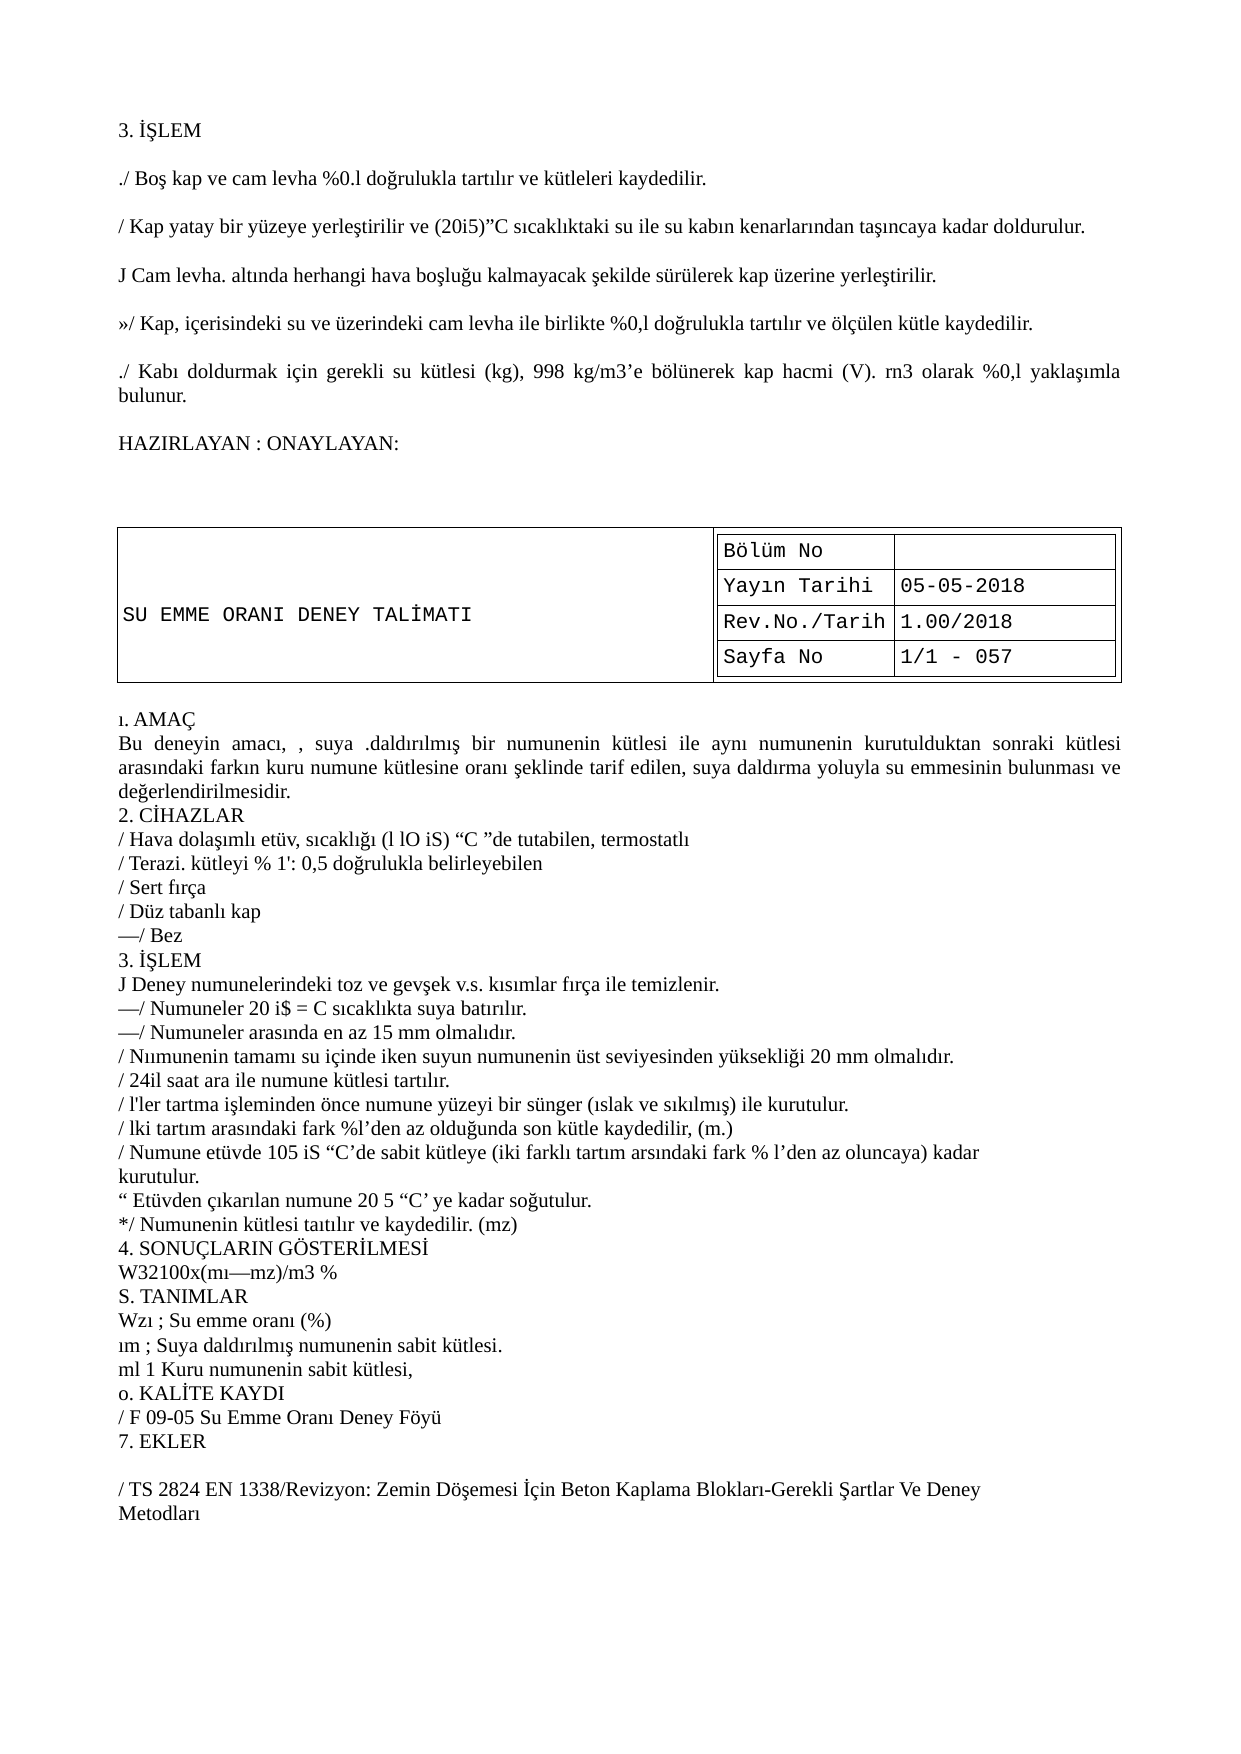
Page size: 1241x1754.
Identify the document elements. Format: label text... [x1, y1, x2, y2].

text 2. CİHAZLAR [118, 803, 1122, 827]
text / Düz tabanlı kap [118, 899, 1122, 923]
text S. TANIMLAR [118, 1284, 1122, 1308]
table_header Bölüm No [718, 535, 894, 569]
text / TS 2824 EN 1338/Revizyon: Zemin Döşemesi İçin Beton Kaplama Blokları-Gerekli Şartlar Ve Deney [118, 1477, 1122, 1501]
text J Deney numunelerindeki toz ve gevşek v.s. kısımlar fırça ile temizlenir. [118, 972, 1122, 996]
text o. KALİTE KAYDI [118, 1381, 1122, 1405]
text Bu deneyin amacı, , suya .daldırılmış bir numunenin kütlesi ile aynı numunenin kurutulduktan sonraki kütlesi arasındaki farkın kuru numune kütlesine oranı şeklinde tarif edilen, suya daldırma yoluyla su emmesinin bulunması ve değerlendirilmesidir. [118, 731, 1122, 803]
text */ Numunenin kütlesi taıtılır ve kaydedilir. (mz) [118, 1212, 1122, 1236]
table_header [895, 535, 1115, 569]
text / Numune etüvde 105 iS “C’de sabit kütleye (iki farklı tartım arsındaki fark % l’den az oluncaya) kadar [118, 1140, 1122, 1164]
text ./ Kabı doldurmak için gerekli su kütlesi (kg), 998 kg/m3’e bölünerek kap hacmi (V). rn3 olarak %0,l yaklaşımla bulunur. [118, 359, 1122, 407]
table_header [714, 528, 1121, 682]
text HAZIRLAYAN : ONAYLAYAN: [118, 431, 1122, 455]
text / Nıımunenin tamamı su içinde iken suyun numunenin üst seviyesinden yüksekliği 20 mm olmalıdır. [118, 1044, 1122, 1068]
text —/ Numuneler arasında en az 15 mm olmalıdır. [118, 1020, 1122, 1044]
text W32100x(mı—mz)/m3 % [118, 1260, 1122, 1284]
table_cell Rev.No./Tarih [718, 606, 894, 640]
table_header SU EMME ORANI DENEY TALİMATI [118, 528, 713, 682]
text 7. EKLER [118, 1429, 1122, 1453]
text 3. İŞLEM [118, 947, 1122, 972]
text / lki tartım arasındaki fark %l’den az olduğunda son kütle kaydedilir, (m.) [118, 1116, 1122, 1140]
text ml 1 Kuru numunenin sabit kütlesi, [118, 1357, 1122, 1381]
text ım ; Suya daldırılmış numunenin sabit kütlesi. [118, 1332, 1122, 1357]
text 4. SONUÇLARIN GÖSTERİLMESİ [118, 1236, 1122, 1260]
text / Hava dolaşımlı etüv, sıcaklığı (l lO iS) “C ”de tutabilen, termostatlı [118, 827, 1122, 851]
text —/ Bez [118, 923, 1122, 947]
text / Terazi. kütleyi % 1': 0,5 doğrulukla belirleyebilen [118, 851, 1122, 875]
text “ Etüvden çıkarılan numune 20 5 “C’ ye kadar soğutulur. [118, 1188, 1122, 1212]
text / F 09-05 Su Emme Oranı Deney Föyü [118, 1405, 1122, 1429]
text Metodları [118, 1501, 1122, 1525]
table_cell Yayın Tarihi [718, 570, 894, 605]
table_cell 1.00/2018 [895, 606, 1115, 640]
text »/ Kap, içerisindeki su ve üzerindeki cam levha ile birlikte %0,l doğrulukla tartılır ve ölçülen kütle kaydedilir. [118, 311, 1122, 335]
table_cell 1/1 - 057 [895, 641, 1115, 676]
text J Cam levha. altında herhangi hava boşluğu kalmayacak şekilde sürülerek kap üzerine yerleştirilir. [118, 262, 1122, 287]
text Wzı ; Su emme oranı (%) [118, 1308, 1122, 1332]
text kurutulur. [118, 1164, 1122, 1188]
text 3. İŞLEM [118, 118, 1122, 142]
text ./ Boş kap ve cam levha %0.l doğrulukla tartılır ve kütleleri kaydedilir. [118, 166, 1122, 190]
table_cell 05-05-2018 [895, 570, 1115, 605]
text / Kap yatay bir yüzeye yerleştirilir ve (20i5)”C sıcaklıktaki su ile su kabın kenarlarından taşıncaya kadar doldurulur. [118, 214, 1122, 238]
text / Sert fırça [118, 875, 1122, 899]
text / l'ler tartma işleminden önce numune yüzeyi bir sünger (ıslak ve sıkılmış) ile kurutulur. [118, 1092, 1122, 1116]
table_cell Sayfa No [718, 641, 894, 676]
text ı. AMAÇ [118, 707, 1122, 731]
text / 24il saat ara ile numune kütlesi tartılır. [118, 1068, 1122, 1092]
text —/ Numuneler 20 i$ = C sıcaklıkta suya batırılır. [118, 996, 1122, 1020]
